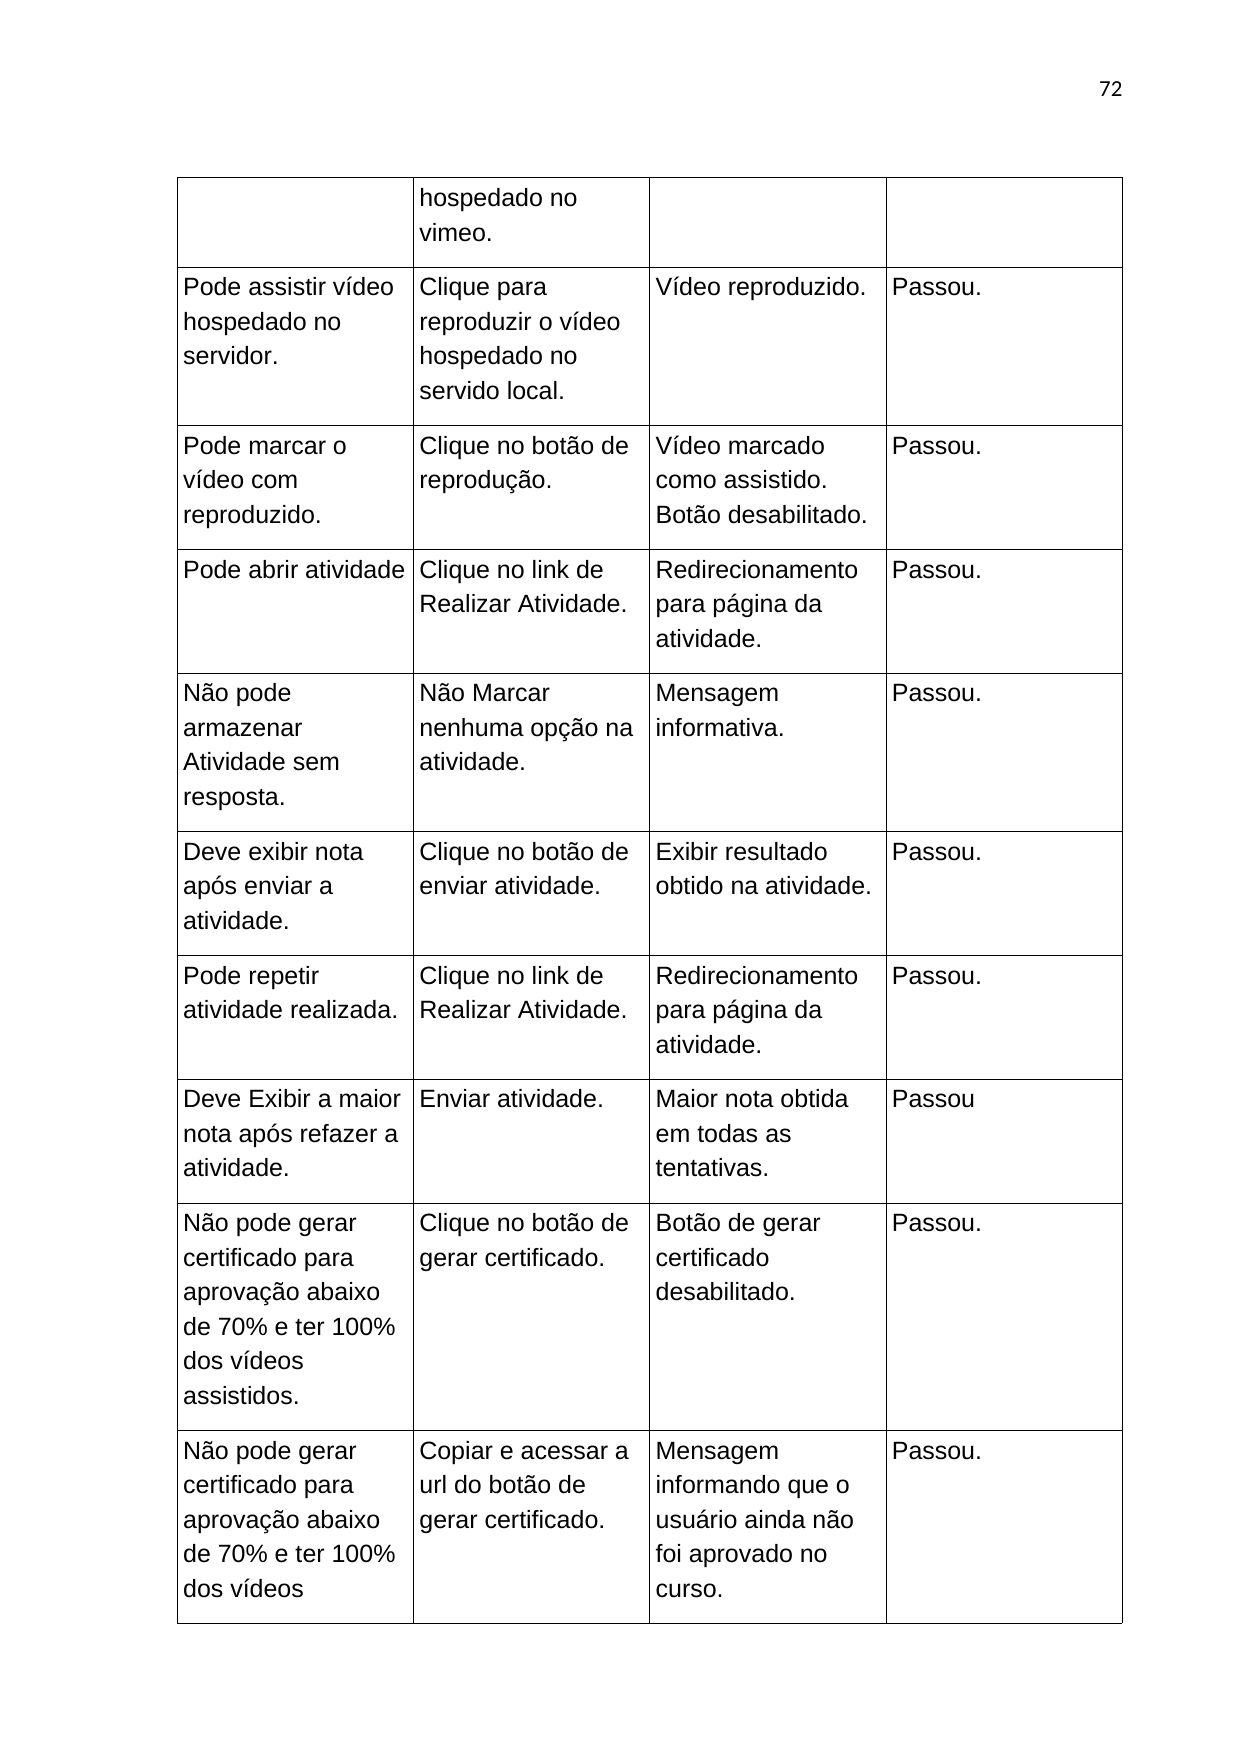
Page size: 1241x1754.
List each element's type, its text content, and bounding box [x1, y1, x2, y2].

table_cell Vídeo reproduzido. [650, 268, 886, 425]
table_cell Pode assistir vídeo hospedado no servidor. [178, 268, 413, 425]
table_cell Passou. [887, 550, 1122, 673]
table_cell Passou [887, 1080, 1122, 1202]
table_cell Mensagem informativa. [650, 674, 886, 831]
table_cell Deve Exibir a maior nota após refazer a atividade. [178, 1080, 413, 1202]
table_cell [178, 178, 413, 267]
table_cell Botão de gerar certificado desabilitado. [650, 1204, 886, 1430]
table_cell Não pode gerar certificado para aprovação abaixo de 70% e ter 100% dos vídeos [178, 1431, 413, 1623]
table_cell Não pode gerar certificado para aprovação abaixo de 70% e ter 100% dos vídeos assistidos. [178, 1204, 413, 1430]
table_cell Passou. [887, 1204, 1122, 1430]
table_cell Vídeo marcado como assistido. Botão desabilitado. [650, 426, 886, 549]
table_cell Clique no botão de enviar atividade. [414, 832, 649, 955]
table_cell Clique no botão de reprodução. [414, 426, 649, 549]
table_cell Passou. [887, 832, 1122, 955]
table_cell Mensagem informando que o usuário ainda não foi aprovado no curso. [650, 1431, 886, 1623]
table_cell Passou. [887, 956, 1122, 1079]
table_cell Clique no link de Realizar Atividade. [414, 956, 649, 1079]
table_cell Passou. [887, 426, 1122, 549]
table_cell Copiar e acessar a url do botão de gerar certificado. [414, 1431, 649, 1623]
table_cell Não pode armazenar Atividade sem resposta. [178, 674, 413, 831]
table_cell Exibir resultado obtido na atividade. [650, 832, 886, 955]
table_cell Clique no botão de gerar certificado. [414, 1204, 649, 1430]
table_cell Redirecionamento para página da atividade. [650, 550, 886, 673]
table_cell Pode repetir atividade realizada. [178, 956, 413, 1079]
table_cell Enviar atividade. [414, 1080, 649, 1202]
table_cell Pode abrir atividade [178, 550, 413, 673]
table_cell Clique para reproduzir o vídeo hospedado no servido local. [414, 268, 649, 425]
table_cell Pode marcar o vídeo com reproduzido. [178, 426, 413, 549]
table_cell hospedado no vimeo. [414, 178, 649, 267]
table_cell Clique no link de Realizar Atividade. [414, 550, 649, 673]
table_cell Deve exibir nota após enviar a atividade. [178, 832, 413, 955]
table_cell Passou. [887, 1431, 1122, 1623]
table_cell [887, 178, 1122, 267]
table_cell Não Marcar nenhuma opção na atividade. [414, 674, 649, 831]
table_cell Redirecionamento para página da atividade. [650, 956, 886, 1079]
table_cell [650, 178, 886, 267]
table_cell Maior nota obtida em todas as tentativas. [650, 1080, 886, 1202]
table_cell Passou. [887, 268, 1122, 425]
table_cell Passou. [887, 674, 1122, 831]
